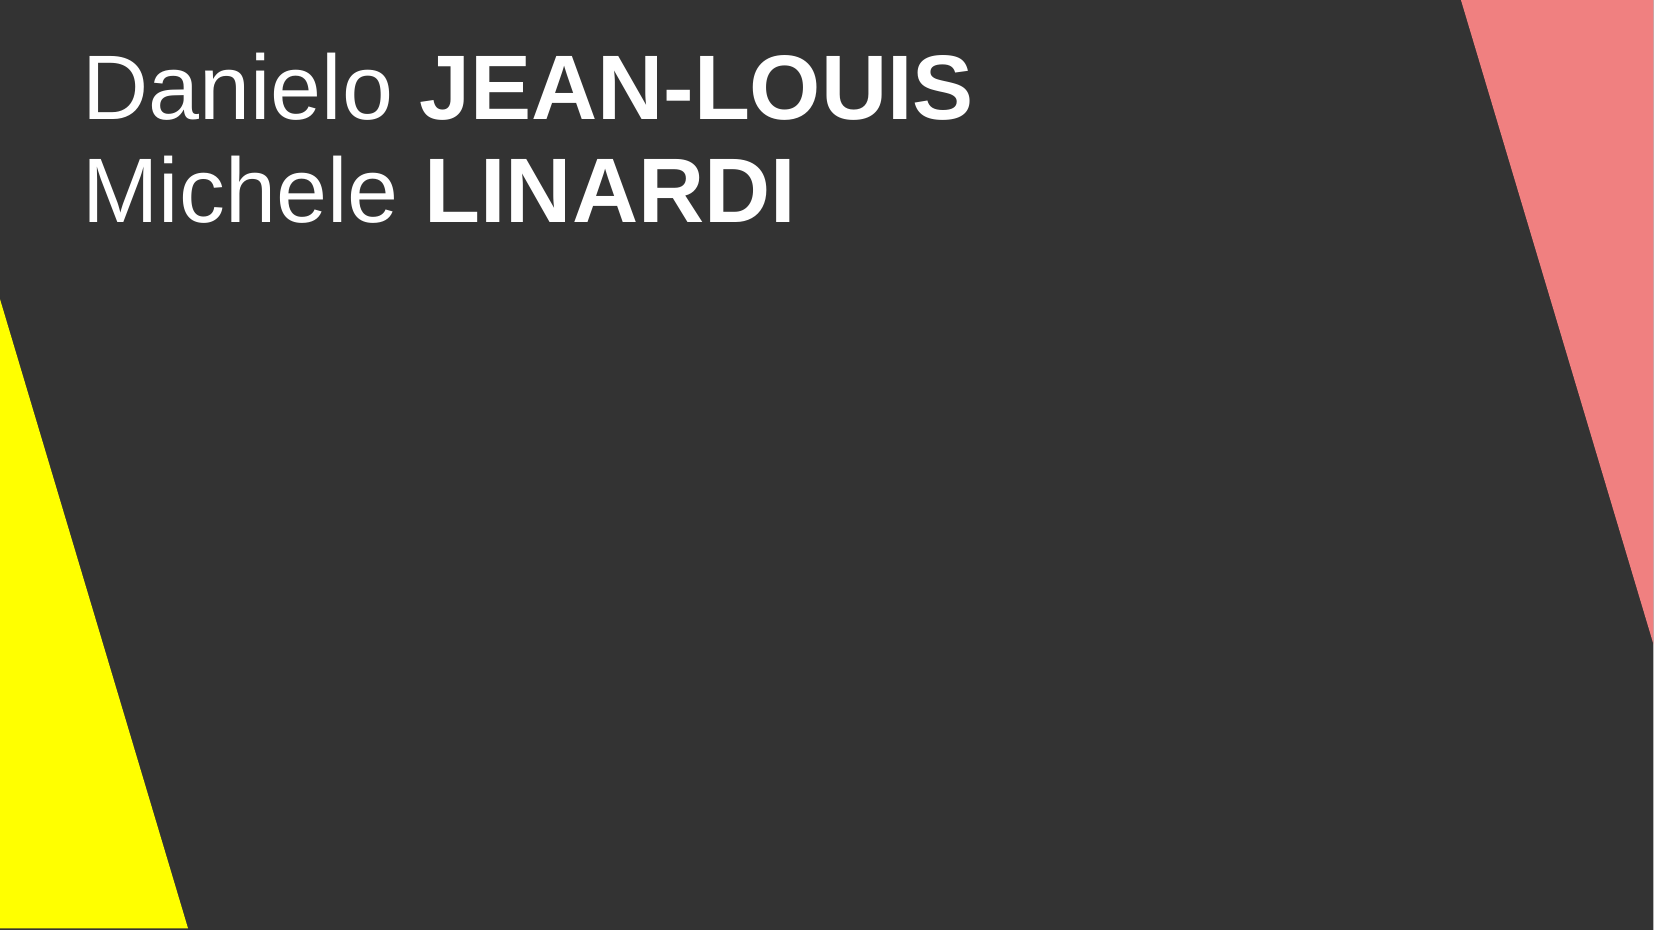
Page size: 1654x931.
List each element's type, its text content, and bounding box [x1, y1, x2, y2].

subtitle Danielo JEAN-LOUIS Michele LINARDI [82, 36, 1571, 758]
text_box [0, 299, 189, 929]
text_box [1460, 0, 1654, 647]
